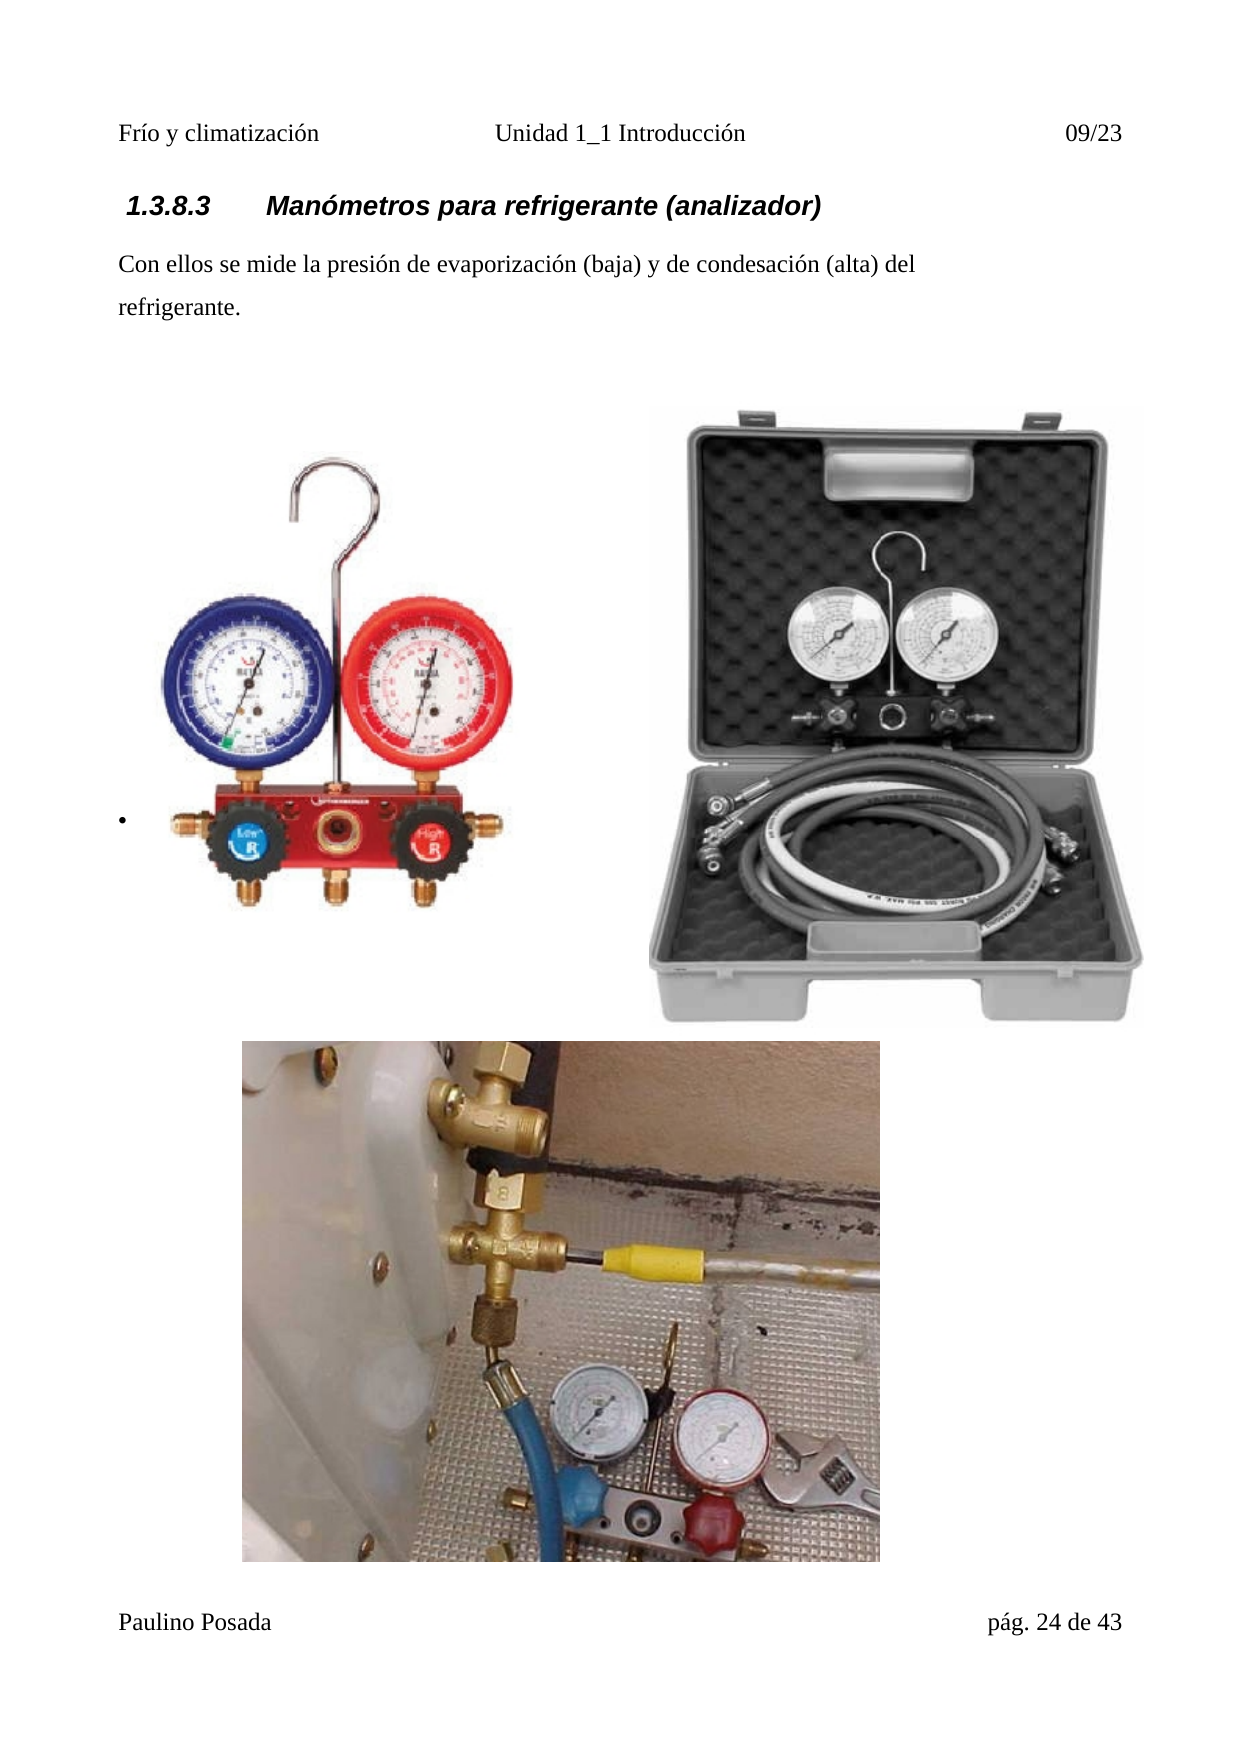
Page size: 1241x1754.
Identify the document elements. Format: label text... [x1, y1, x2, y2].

picture [649, 392, 1144, 1038]
text refrigerante. [118, 292, 1122, 321]
text Con ellos se mide la presión de evaporización (baja) y de condesación (alta) del [118, 249, 1122, 278]
picture [242, 1041, 880, 1562]
subtitle Manómetros para refrigerante (analizador) [118, 189, 1122, 221]
picture [144, 451, 524, 913]
